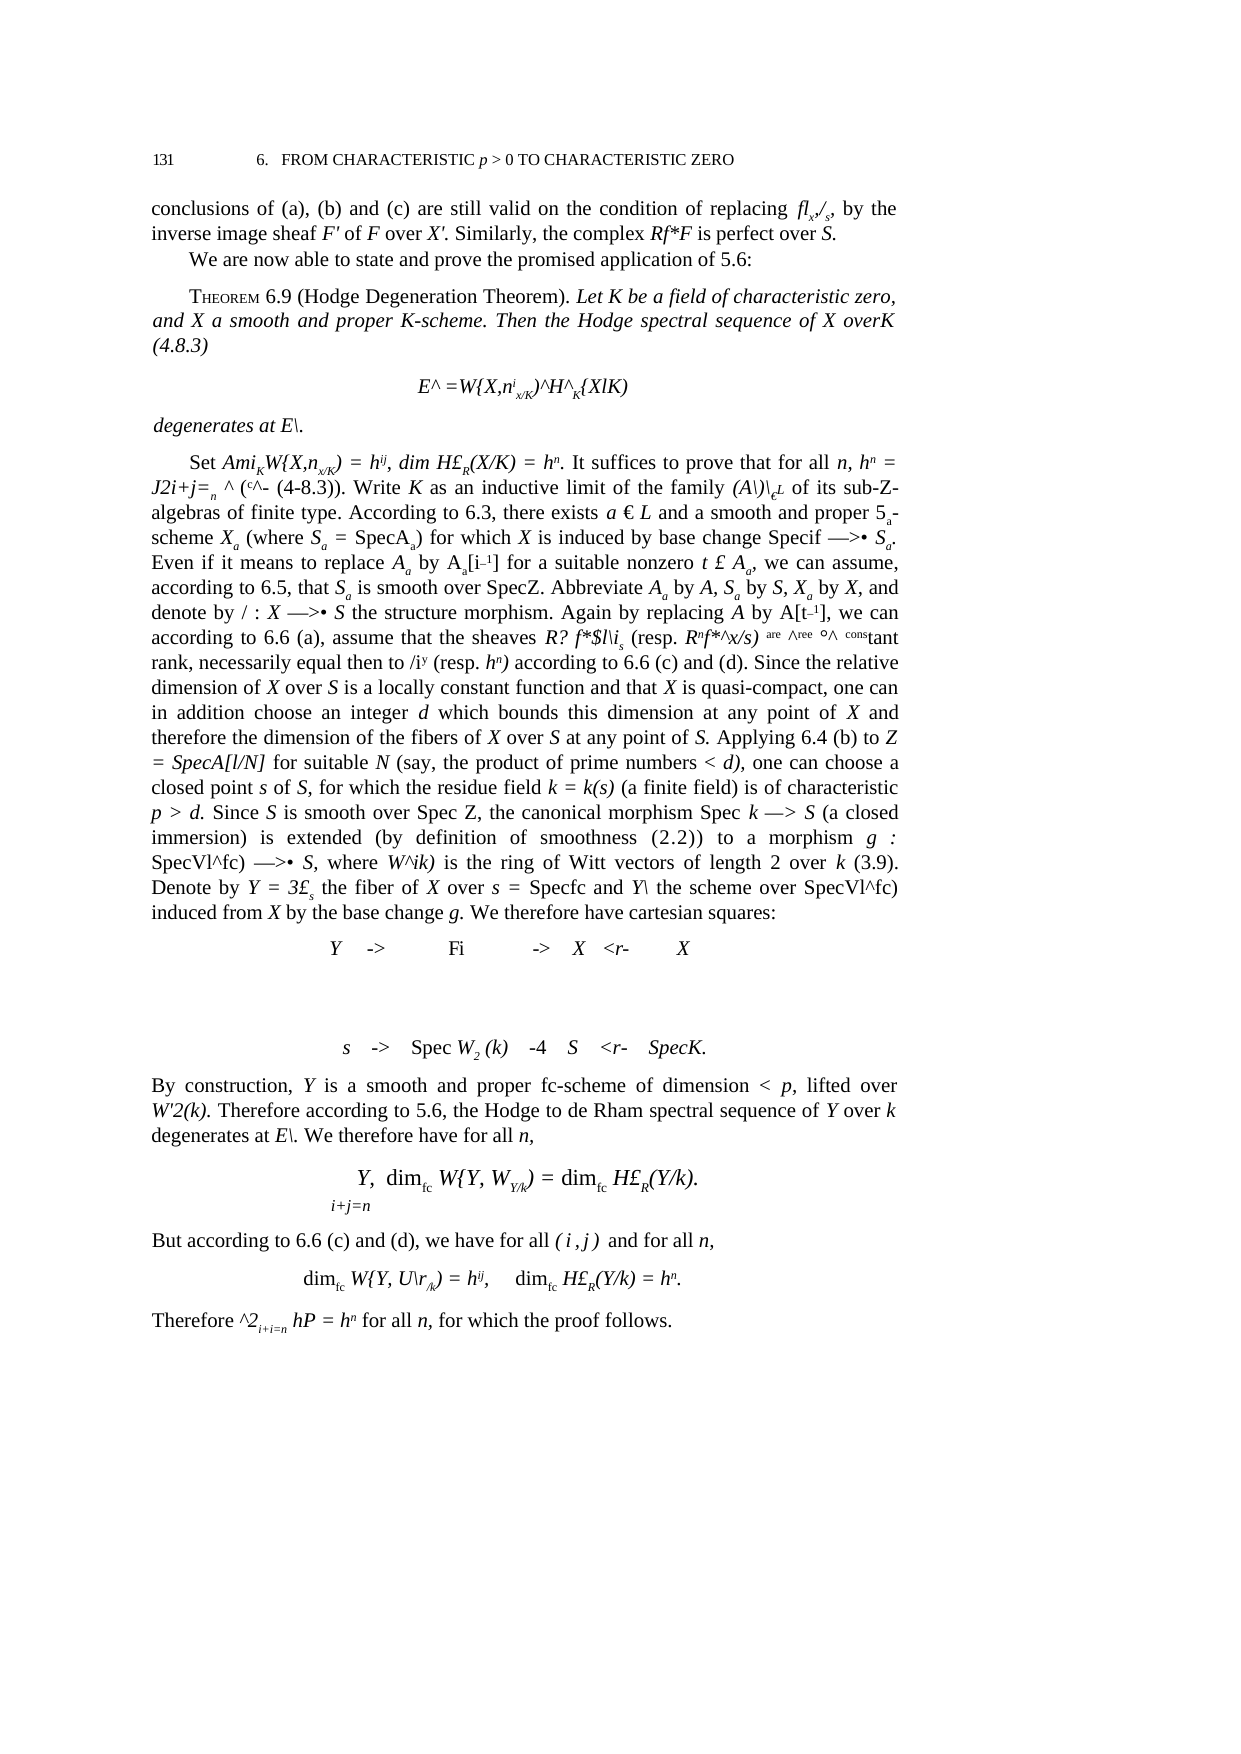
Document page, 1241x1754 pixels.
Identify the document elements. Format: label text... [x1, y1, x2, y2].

text We are now able to state and prove the promised application of 5.6: [188, 246, 899, 271]
text dimfc W{Y, U\r/k) = hij, dimfc H£R(Y/k) = hn. Therefore ^2i+i=n hP = hn for all n, for which the proof follows. [152, 1252, 747, 1336]
text i+j=n [331, 1195, 899, 1214]
text degenerates at E\. [153, 413, 899, 437]
text Set AmiKW{X,nx/K) = hij, dim H£R(X/K) = hn. It suffices to prove that for all n, hn = J2i+j=n ^ (c^- (4-8.3)). Write K as an inductive limit of the family (A\)\€l of its sub-Z-algebras of finite type. According to 6.3, there exists a € L and a smooth and proper 5a-scheme Xa (where Sa = SpecAa) for which X is induced by base change Specif —>• Sa. Even if it means to replace Aa by Aa[i_1] for a suitable nonzero t £ Aa, we can assume, according to 6.5, that Sa is smooth over SpecZ. Abbreviate Aa by A, Sa by S, Xa by X, and denote by / : X —>• S the structure morphism. Again by replacing A by A[t_1], we can according to 6.6 (a), assume that the sheaves R? f*$l\is (resp. Rnf*^x/s) are ^ree °^ constant rank, necessarily equal then to /iy (resp. hn) according to 6.6 (c) and (d). Since the relative dimension of X over S is a locally constant function and that X is quasi-compact, one can in addition choose an integer d which bounds this dimension at any point of X and therefore the dimension of the fibers of X over S at any point of S. Applying 6.4 (b) to Z = SpecA[l/N] for suitable N (say, the product of prime numbers < d), one can choose a closed point s of S, for which the residue field k = k(s) (a finite field) is of characteristic p > d. Since S is smooth over Spec Z, the canonical morphism Spec k —> S (a closed immersion) is extended (by definition of smoothness (2.2)) to a morphism g : SpecVl^fc) —>• S, where W^ik) is the ring of Witt vectors of length 2 over k (3.9). Denote by Y = 3£s the fiber of X over s = Specfc and Y\ the scheme over SpecVl^fc) induced from X by the base change g. We therefore have cartesian squares: [151, 450, 899, 925]
text s -> Spec W2 (k) -4 S <r- SpecK. [152, 1035, 899, 1063]
text 131 6. FROM CHARACTERISTIC p > 0 TO CHARACTERISTIC ZERO [152, 150, 899, 169]
text Y, dimfc W{Y, WY/k) = dimfc H£R(Y/k). [158, 1164, 899, 1195]
text By construction, Y is a smooth and proper fc-scheme of dimension < p, lifted over W'2(k). Therefore according to 5.6, the Hodge to de Rham spectral sequence of Y over k degenerates at E\. We therefore have for all n, [151, 1073, 897, 1148]
text Theorem 6.9 (Hodge Degeneration Theorem). Let K be a field of character­istic zero, and X a smooth and proper K-scheme. Then the Hodge spectral sequence of X overK (4.8.3) [152, 284, 898, 357]
text But according to 6.6 (c) and (d), we have for all (i,j) and for all n, [152, 1227, 899, 1252]
text Y -> Fi -> X <r- X [329, 936, 899, 960]
text E^ =W{X,nix/K)^H^K{XlK) [151, 374, 896, 402]
text conclusions of (a), (b) and (c) are still valid on the condition of replacing flx,/s, by the inverse image sheaf F' of F over X'. Similarly, the complex Rf*F is perfect over S. [151, 195, 896, 246]
